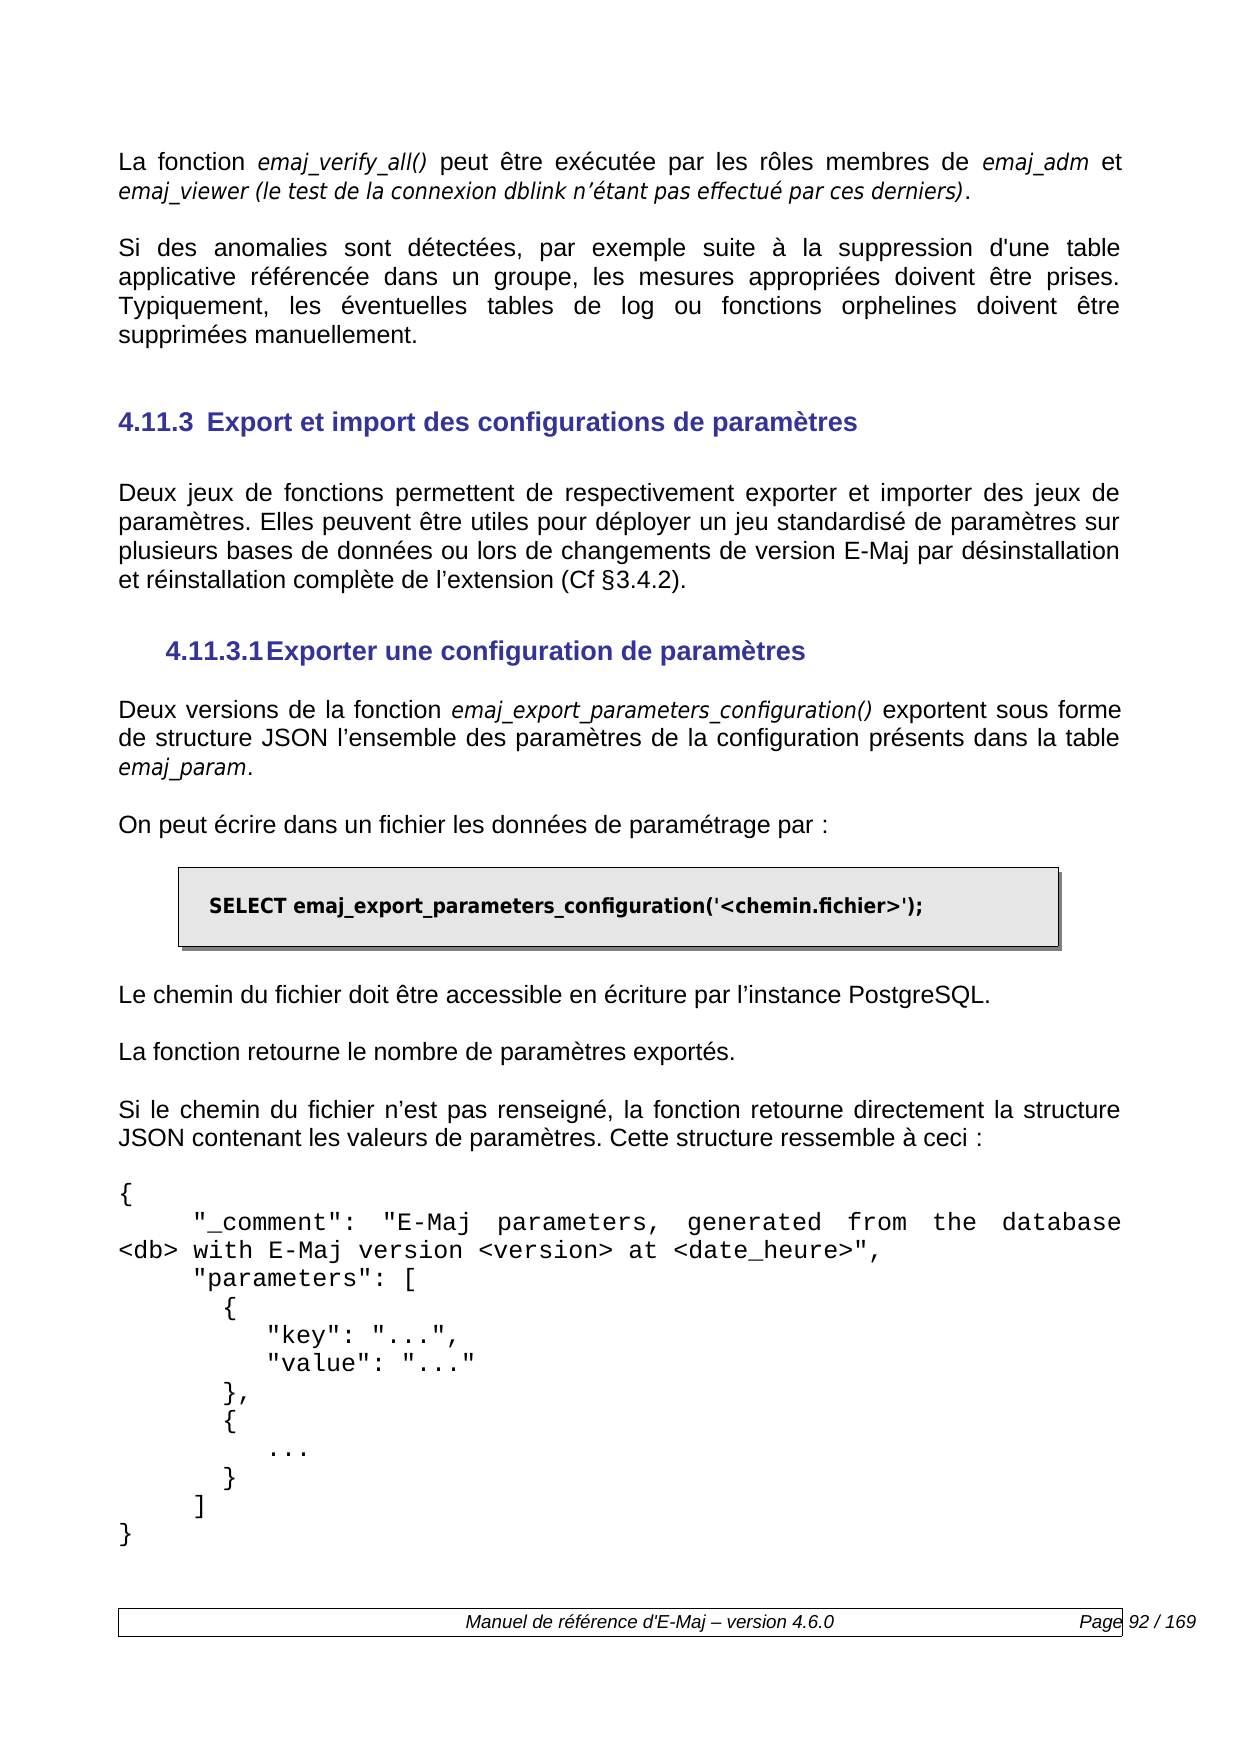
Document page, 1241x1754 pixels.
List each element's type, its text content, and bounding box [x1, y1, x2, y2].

text "key": "...", [118, 1322, 1122, 1351]
text La fonction retourne le nombre de paramètres exportés. [118, 1037, 1122, 1066]
text { [118, 1294, 1122, 1322]
text ] [118, 1492, 1122, 1521]
text "value": "..." [118, 1351, 1122, 1379]
text Deux versions de la fonction emaj_export_parameters_configuration() exportent sous forme de structure JSON l’ensemble des paramètres de la configuration présents dans la table emaj_param. [118, 694, 1122, 781]
text ... [118, 1436, 1122, 1464]
text Si des anomalies sont détectées, par exemple suite à la suppression d'une table applicative référencée dans un groupe, les mesures appropriées doivent être prises. Typiquement, les éventuelles tables de log ou fonctions orphelines doivent être supprimées manuellement. [118, 233, 1122, 348]
text }, [118, 1379, 1122, 1407]
text Si le chemin du fichier n’est pas renseigné, la fonction retourne directement la structure JSON contenant les valeurs de paramètres. Cette structure ressemble à ceci : [118, 1094, 1122, 1152]
text Deux jeux de fonctions permettent de respectivement exporter et importer des jeux de paramètres. Elles peuvent être utiles pour déployer un jeu standardisé de paramètres sur plusieurs bases de données ou lors de changements de version E-Maj par désinstallation et réinstallation complète de l’extension (Cf §3.4.2). [118, 478, 1122, 593]
text La fonction emaj_verify_all() peut être exécutée par les rôles membres de emaj_adm et emaj_viewer (le test de la connexion dblink n’étant pas effectué par ces derniers). [118, 147, 1122, 204]
text { [118, 1407, 1122, 1436]
text } [118, 1521, 1122, 1549]
text { [118, 1181, 1122, 1209]
text On peut écrire dans un fichier les données de paramétrage par : [118, 810, 1122, 838]
subtitle Exporter une configuration de paramètres [165, 634, 1122, 666]
text SELECT emaj_export_parameters_configuration('<chemin.fichier>'); [179, 892, 1058, 916]
subtitle Export et import des configurations de paramètres [118, 406, 1122, 437]
text "_comment": "E-Maj parameters, generated from the database <db> with E-Maj version <version> at <date_heure>", [118, 1209, 1122, 1266]
text } [118, 1464, 1122, 1492]
text Le chemin du fichier doit être accessible en écriture par l’instance PostgreSQL. [118, 979, 1122, 1008]
text "parameters": [ [118, 1266, 1122, 1294]
